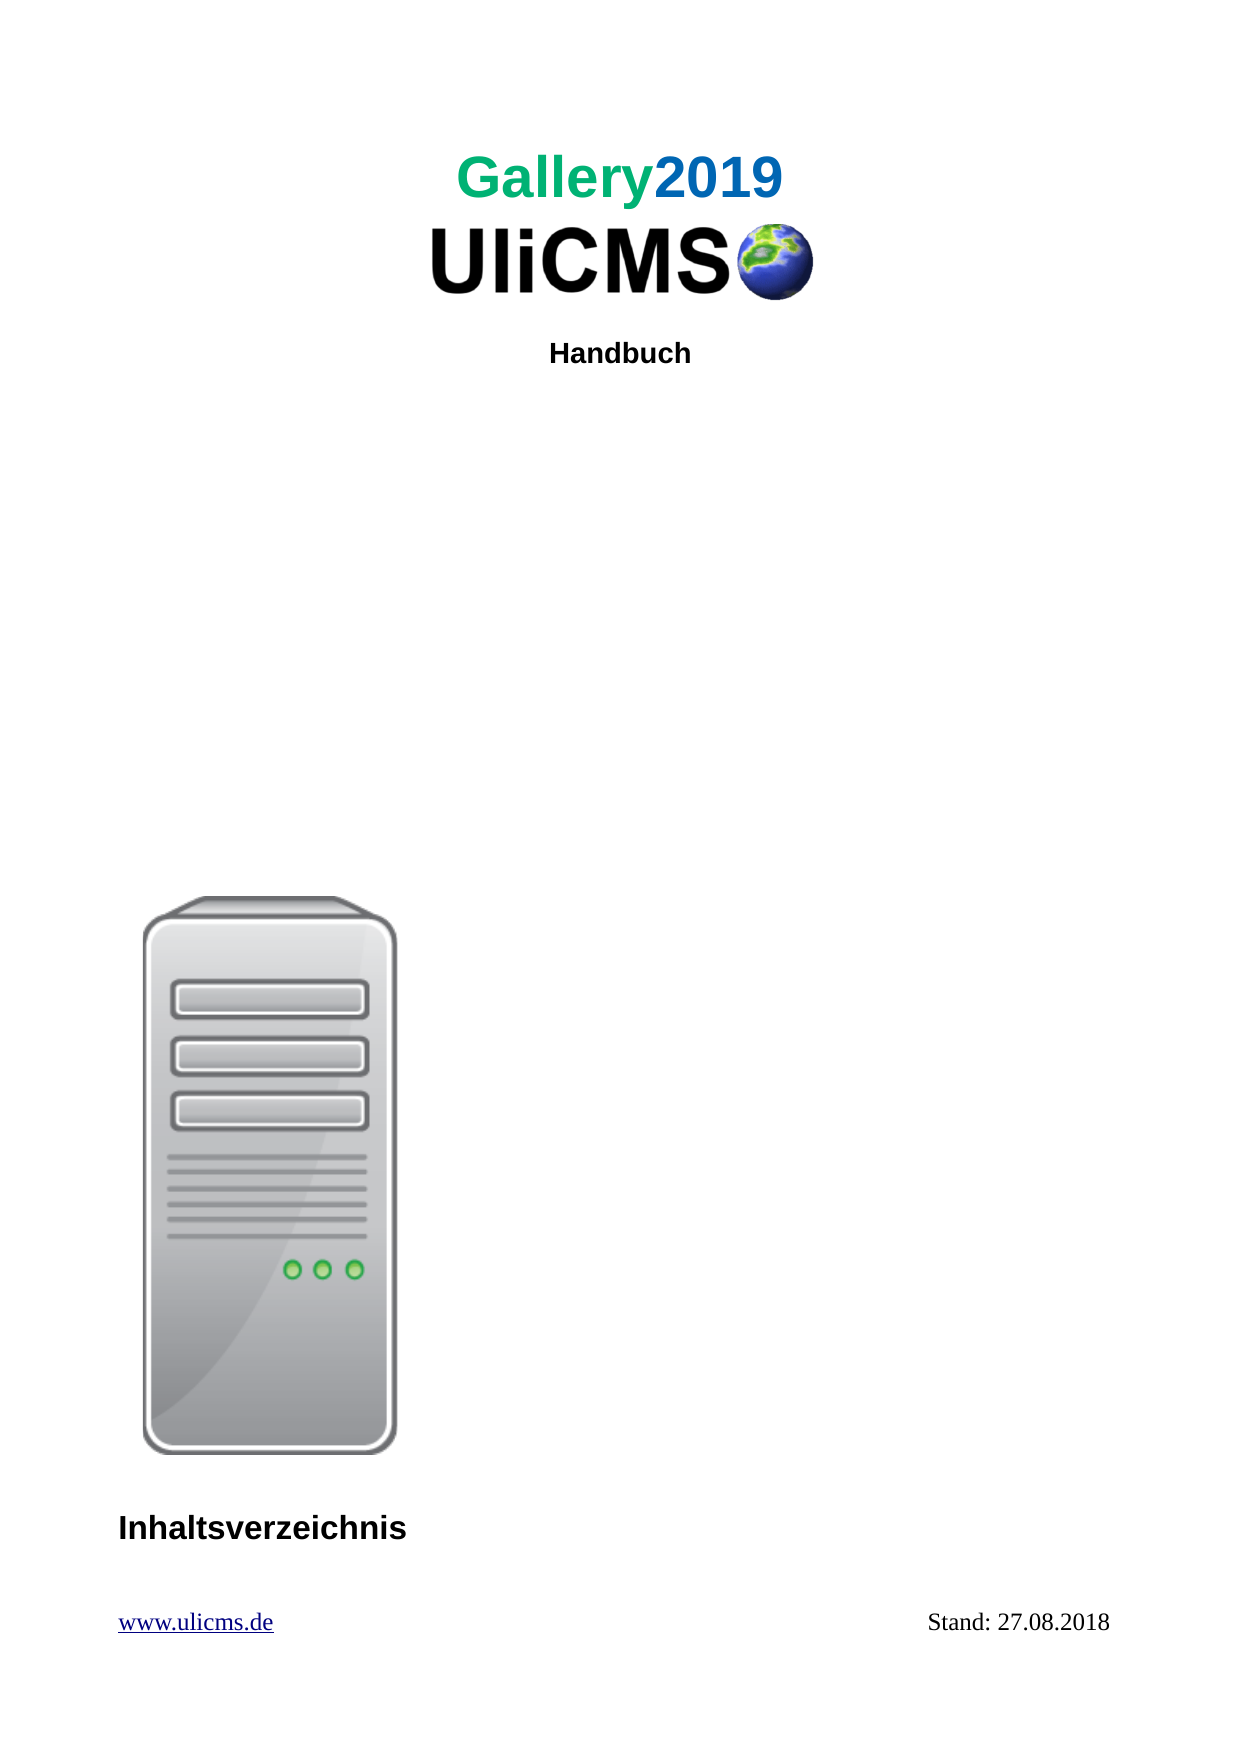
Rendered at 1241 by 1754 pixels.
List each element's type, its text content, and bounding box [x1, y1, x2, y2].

subtitle Gallery2019 [118, 143, 1122, 210]
subtitle Inhaltsverzeichnis [118, 1508, 1122, 1546]
subtitle Handbuch [118, 303, 1122, 370]
picture [142, 896, 398, 1455]
picture [426, 222, 814, 303]
